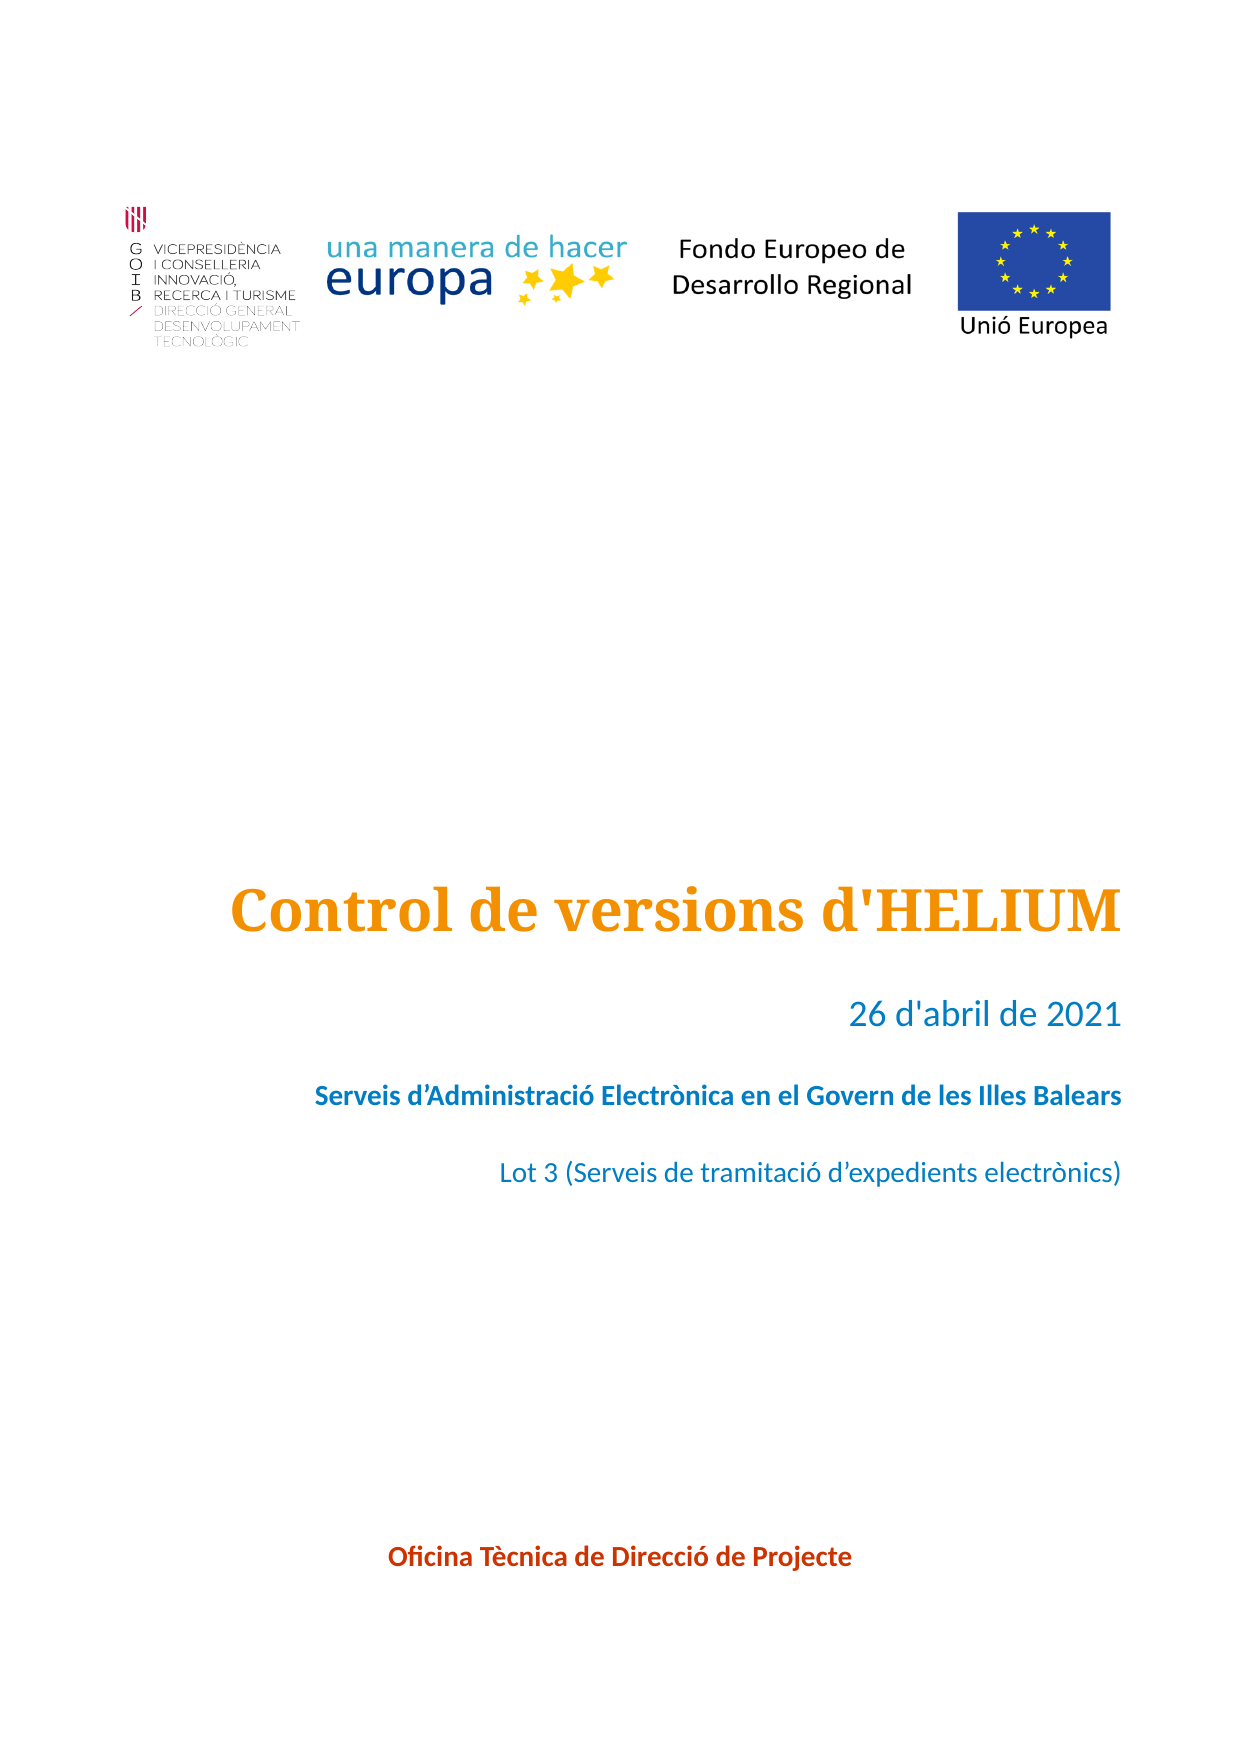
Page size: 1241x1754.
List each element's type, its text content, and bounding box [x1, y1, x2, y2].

text 26 d'abril de 2021 [118, 990, 1122, 1036]
text Serveis d’Administració Electrònica en el Govern de les Illes Balears [118, 1077, 1122, 1113]
text Control de versions d'HELIUM [118, 869, 1122, 949]
picture [118, 202, 308, 351]
picture [321, 202, 1122, 352]
text Lot 3 (Serveis de tramitació d’expedients electrònics) [118, 1154, 1122, 1189]
text Oficina Tècnica de Direcció de Projecte [118, 1538, 1122, 1574]
